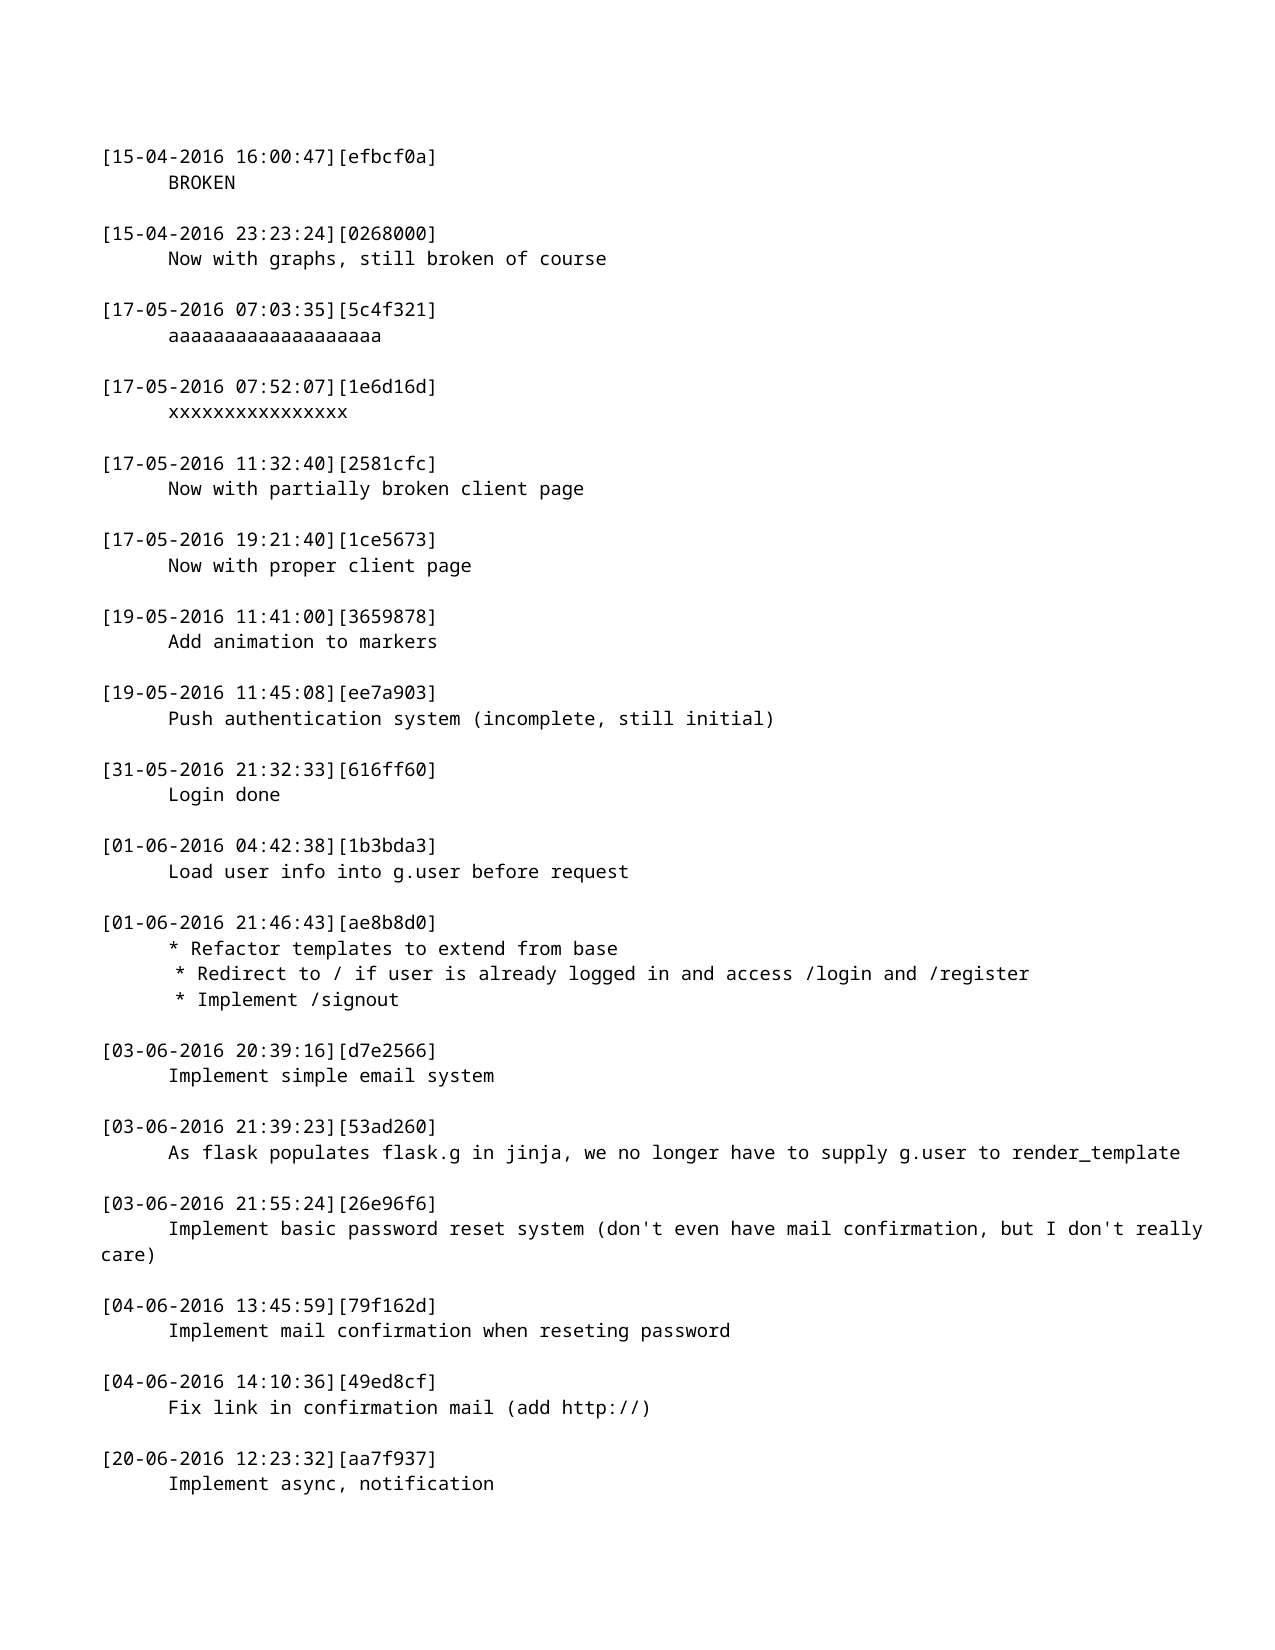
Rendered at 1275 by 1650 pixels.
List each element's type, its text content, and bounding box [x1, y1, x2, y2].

text Add animation to markers [100, 628, 1243, 654]
text Fix link in confirmation mail (add http://) [100, 1394, 1243, 1420]
text Push authentication system (incomplete, still initial) [100, 705, 1243, 731]
text [17-05-2016 19:21:40][1ce5673] [100, 526, 1243, 552]
text xxxxxxxxxxxxxxxx [100, 399, 1243, 424]
text Implement simple email system [100, 1062, 1243, 1088]
text * Redirect to / if user is already logged in and access /login and /register [100, 960, 1243, 986]
text Now with proper client page [100, 552, 1243, 577]
text [03-06-2016 21:55:24][26e96f6] [100, 1190, 1243, 1216]
text As flask populates flask.g in jinja, we no longer have to supply g.user to render_template [100, 1139, 1243, 1164]
text [20-06-2016 12:23:32][aa7f937] [100, 1445, 1243, 1471]
text Now with graphs, still broken of course [100, 246, 1243, 271]
text BROKEN [100, 169, 1243, 195]
text Implement mail confirmation when reseting password [100, 1318, 1243, 1343]
text [15-04-2016 23:23:24][0268000] [100, 220, 1243, 246]
text [17-05-2016 07:52:07][1e6d16d] [100, 373, 1243, 399]
text [17-05-2016 11:32:40][2581cfc] [100, 450, 1243, 475]
text Implement basic password reset system (don't even have mail confirmation, but I don't really care) [100, 1216, 1243, 1267]
text Now with partially broken client page [100, 475, 1243, 501]
text Implement async, notification [100, 1471, 1243, 1496]
text [03-06-2016 21:39:23][53ad260] [100, 1113, 1243, 1139]
text [04-06-2016 13:45:59][79f162d] [100, 1292, 1243, 1318]
text [01-06-2016 04:42:38][1b3bda3] [100, 833, 1243, 858]
text [01-06-2016 21:46:43][ae8b8d0] [100, 909, 1243, 935]
text aaaaaaaaaaaaaaaaaaa [100, 322, 1243, 348]
text [17-05-2016 07:03:35][5c4f321] [100, 297, 1243, 322]
text [19-05-2016 11:41:00][3659878] [100, 603, 1243, 628]
text [19-05-2016 11:45:08][ee7a903] [100, 679, 1243, 705]
text [04-06-2016 14:10:36][49ed8cf] [100, 1369, 1243, 1394]
text [31-05-2016 21:32:33][616ff60] [100, 756, 1243, 782]
text [15-04-2016 16:00:47][efbcf0a] [100, 144, 1243, 169]
text [03-06-2016 20:39:16][d7e2566] [100, 1037, 1243, 1062]
text Login done [100, 782, 1243, 807]
text * Refactor templates to extend from base [100, 935, 1243, 960]
text Load user info into g.user before request [100, 858, 1243, 884]
text * Implement /signout [100, 986, 1243, 1011]
